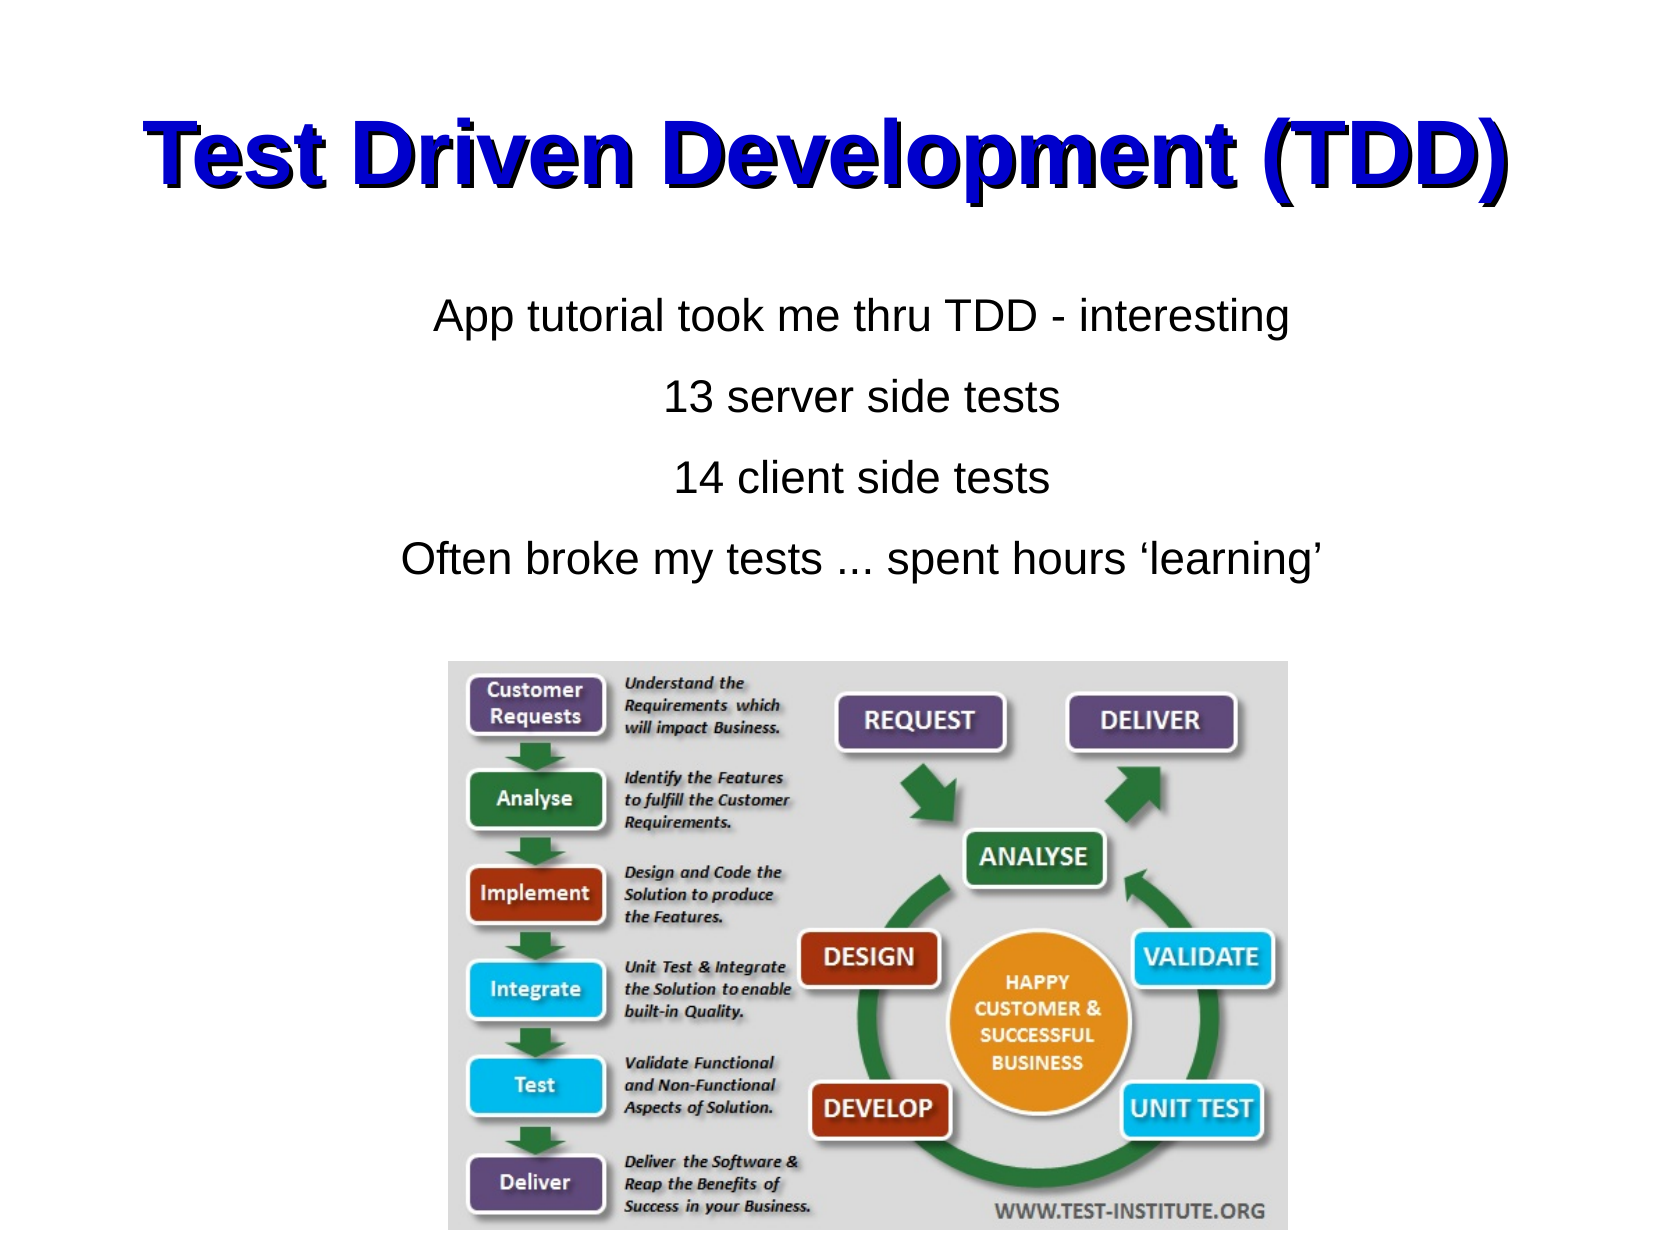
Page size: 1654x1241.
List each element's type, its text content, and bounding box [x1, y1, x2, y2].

title Test Driven Development (TDD) [82, 49, 1571, 257]
picture [448, 661, 1288, 1230]
list App tutorial took me thru TDD - interesting 13 server side tests 14 client side tests Often broke my tests ... spent hours ‘learning’ [82, 290, 1571, 1010]
